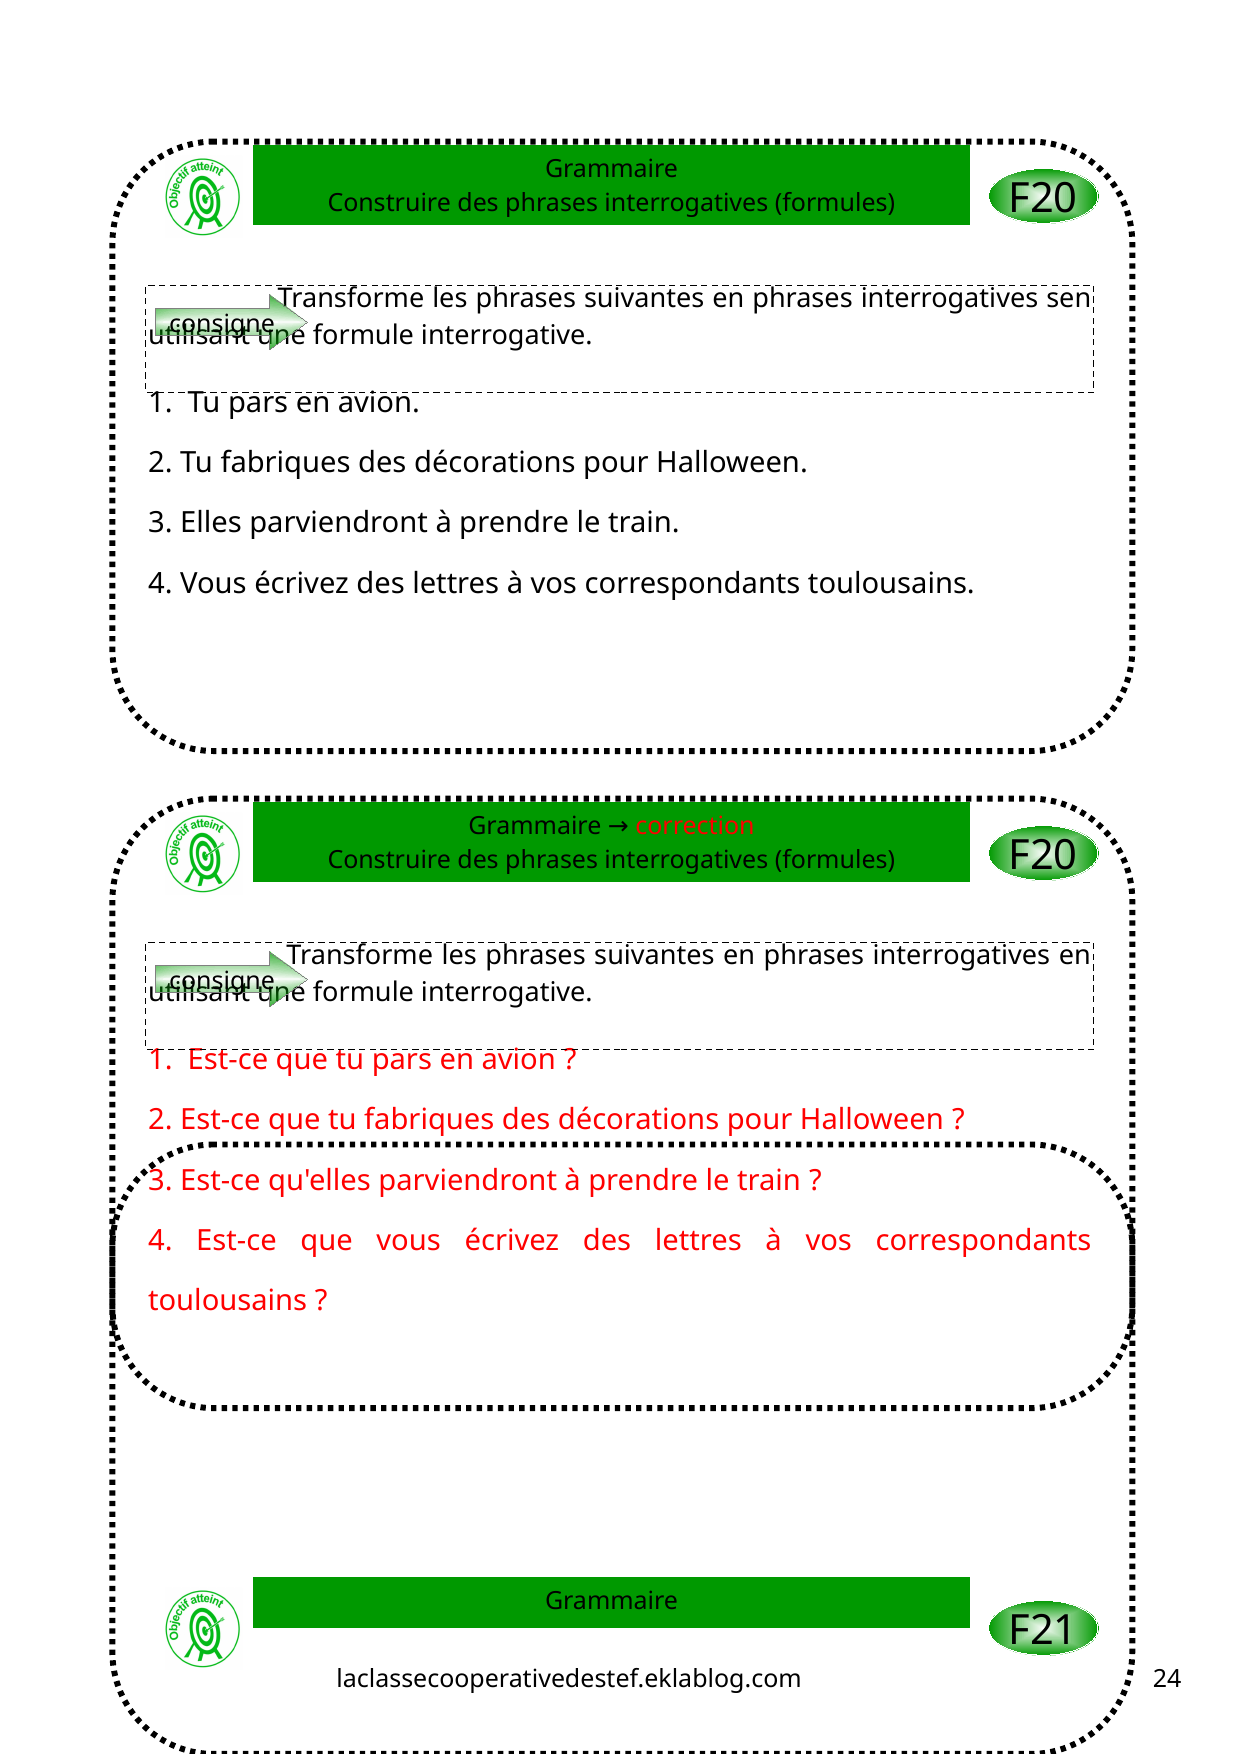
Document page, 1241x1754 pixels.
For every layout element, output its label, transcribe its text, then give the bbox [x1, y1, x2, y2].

table_cell [991, 1325, 1098, 1376]
table_header [59, 117, 101, 145]
table_cell [156, 972, 307, 985]
table_cell [243, 882, 252, 894]
table_cell [970, 145, 1098, 225]
table_cell [1098, 270, 1139, 358]
table_cell [243, 1588, 252, 1628]
table_cell [1098, 1577, 1139, 1628]
table_cell [1139, 145, 1181, 225]
table_cell [1139, 375, 1181, 607]
table_cell [142, 608, 248, 659]
table_cell [1098, 225, 1139, 270]
picture [164, 155, 243, 238]
table_cell [142, 1588, 164, 1628]
table_cell [142, 225, 164, 237]
table_header [1098, 117, 1139, 145]
table_cell [59, 608, 101, 659]
table_cell [248, 1325, 991, 1376]
table_cell [101, 927, 142, 1015]
table_cell [142, 238, 252, 270]
table_cell [1098, 375, 1139, 607]
table_cell [59, 802, 101, 882]
table_cell Transforme les phrases suivantes en phrases interrogatives en utilisant une formule interrogative. [142, 927, 1098, 1015]
table_cell [142, 1577, 252, 1587]
table_cell [101, 225, 142, 270]
table_cell [1098, 1325, 1139, 1376]
table_cell [59, 1033, 101, 1325]
table_cell [253, 225, 970, 270]
table_cell [1139, 608, 1181, 659]
table_header [1139, 1549, 1181, 1577]
table_cell [59, 1577, 101, 1628]
table_cell [1139, 882, 1181, 927]
table_cell [1098, 882, 1139, 927]
table_cell [970, 225, 1098, 270]
table_cell [59, 375, 101, 607]
table_cell [970, 802, 1098, 882]
table_header [1098, 774, 1139, 802]
picture [164, 812, 243, 895]
table_cell [59, 927, 101, 1015]
table_cell [142, 802, 252, 882]
table_cell [101, 1015, 142, 1032]
table_cell [1139, 1577, 1181, 1628]
table_header [142, 774, 252, 802]
table_header [970, 117, 1098, 145]
table_header [59, 774, 101, 802]
table_cell [1139, 927, 1181, 1015]
table_header [178, 316, 306, 327]
table_cell [970, 1577, 1098, 1628]
table_cell [101, 1033, 142, 1325]
table_cell [59, 270, 101, 358]
table_cell [1098, 358, 1139, 375]
table_cell [101, 608, 142, 659]
table_cell [1139, 225, 1181, 270]
table_cell [1045, 192, 1053, 201]
table_cell [1139, 802, 1181, 882]
table_cell [1139, 1033, 1181, 1325]
table_cell [1139, 358, 1181, 375]
table_header [59, 1549, 101, 1577]
table_cell [1098, 1015, 1139, 1032]
picture [164, 1587, 243, 1670]
table_cell [142, 882, 164, 894]
table_cell [142, 895, 252, 927]
table_cell [1098, 608, 1139, 659]
table_cell [1139, 270, 1181, 358]
table_cell [142, 1325, 248, 1376]
table_cell [59, 1015, 101, 1032]
table_cell [253, 882, 970, 927]
table_cell [101, 358, 142, 375]
table_cell [101, 145, 142, 225]
table_header [253, 1549, 970, 1577]
table_cell [1034, 192, 1046, 201]
table_header [970, 774, 1098, 802]
table_cell [970, 882, 1098, 927]
table_cell [101, 802, 142, 882]
table_cell [1098, 927, 1139, 1015]
table_cell [101, 1325, 142, 1376]
table_header [101, 774, 142, 802]
table_cell [142, 145, 252, 225]
table_header [142, 1549, 252, 1577]
table_header [1139, 774, 1181, 802]
table_header [142, 117, 252, 145]
table_header [253, 774, 970, 802]
table_cell [1098, 1033, 1139, 1325]
table_cell [1098, 145, 1139, 225]
table_cell [59, 1325, 101, 1376]
table_cell [59, 145, 101, 225]
table_cell 1. Tu pars en avion. 2. Tu fabriques des décorations pour Halloween. 3. Elles parviendront à prendre le train. 4. Vous écrivez des lettres à vos correspondants toulousains. [142, 375, 1098, 607]
table_header [970, 1549, 1098, 1577]
table_cell [142, 358, 1098, 375]
table_header [1098, 1549, 1139, 1577]
table_cell [101, 270, 142, 358]
table_cell [59, 225, 101, 270]
table_cell Transforme les phrases suivantes en phrases interrogatives sen utilisant une formule interrogative. [142, 270, 1098, 358]
table_cell Grammaire → correction Construire des phrases interrogatives (formules) [253, 802, 970, 882]
table_cell [1139, 1015, 1181, 1032]
table_cell [1139, 1325, 1181, 1376]
table_cell [243, 225, 252, 237]
table_cell [59, 358, 101, 375]
table_cell [101, 882, 142, 927]
table_header [1139, 117, 1181, 145]
table_cell Grammaire Construire des phrases interrogatives (formules) [253, 145, 970, 225]
table_cell [1098, 802, 1139, 882]
table_cell [991, 608, 1098, 659]
table_cell [142, 1015, 1098, 1032]
table_cell Grammaire [253, 1577, 970, 1628]
table_cell [59, 882, 101, 927]
table_cell [101, 1577, 142, 1628]
table_header [253, 117, 970, 145]
table_cell [248, 608, 991, 659]
table_header [101, 117, 142, 145]
table_header [101, 1549, 142, 1577]
table_cell [101, 375, 142, 607]
table_cell 1. Est-ce que tu pars en avion ? 2. Est-ce que tu fabriques des décorations pour Halloween ? 3. Est-ce qu'elles parviendront à prendre le train ? 4. Est-ce que vous écrivez des lettres à vos correspondants toulousains ? [142, 1033, 1098, 1325]
